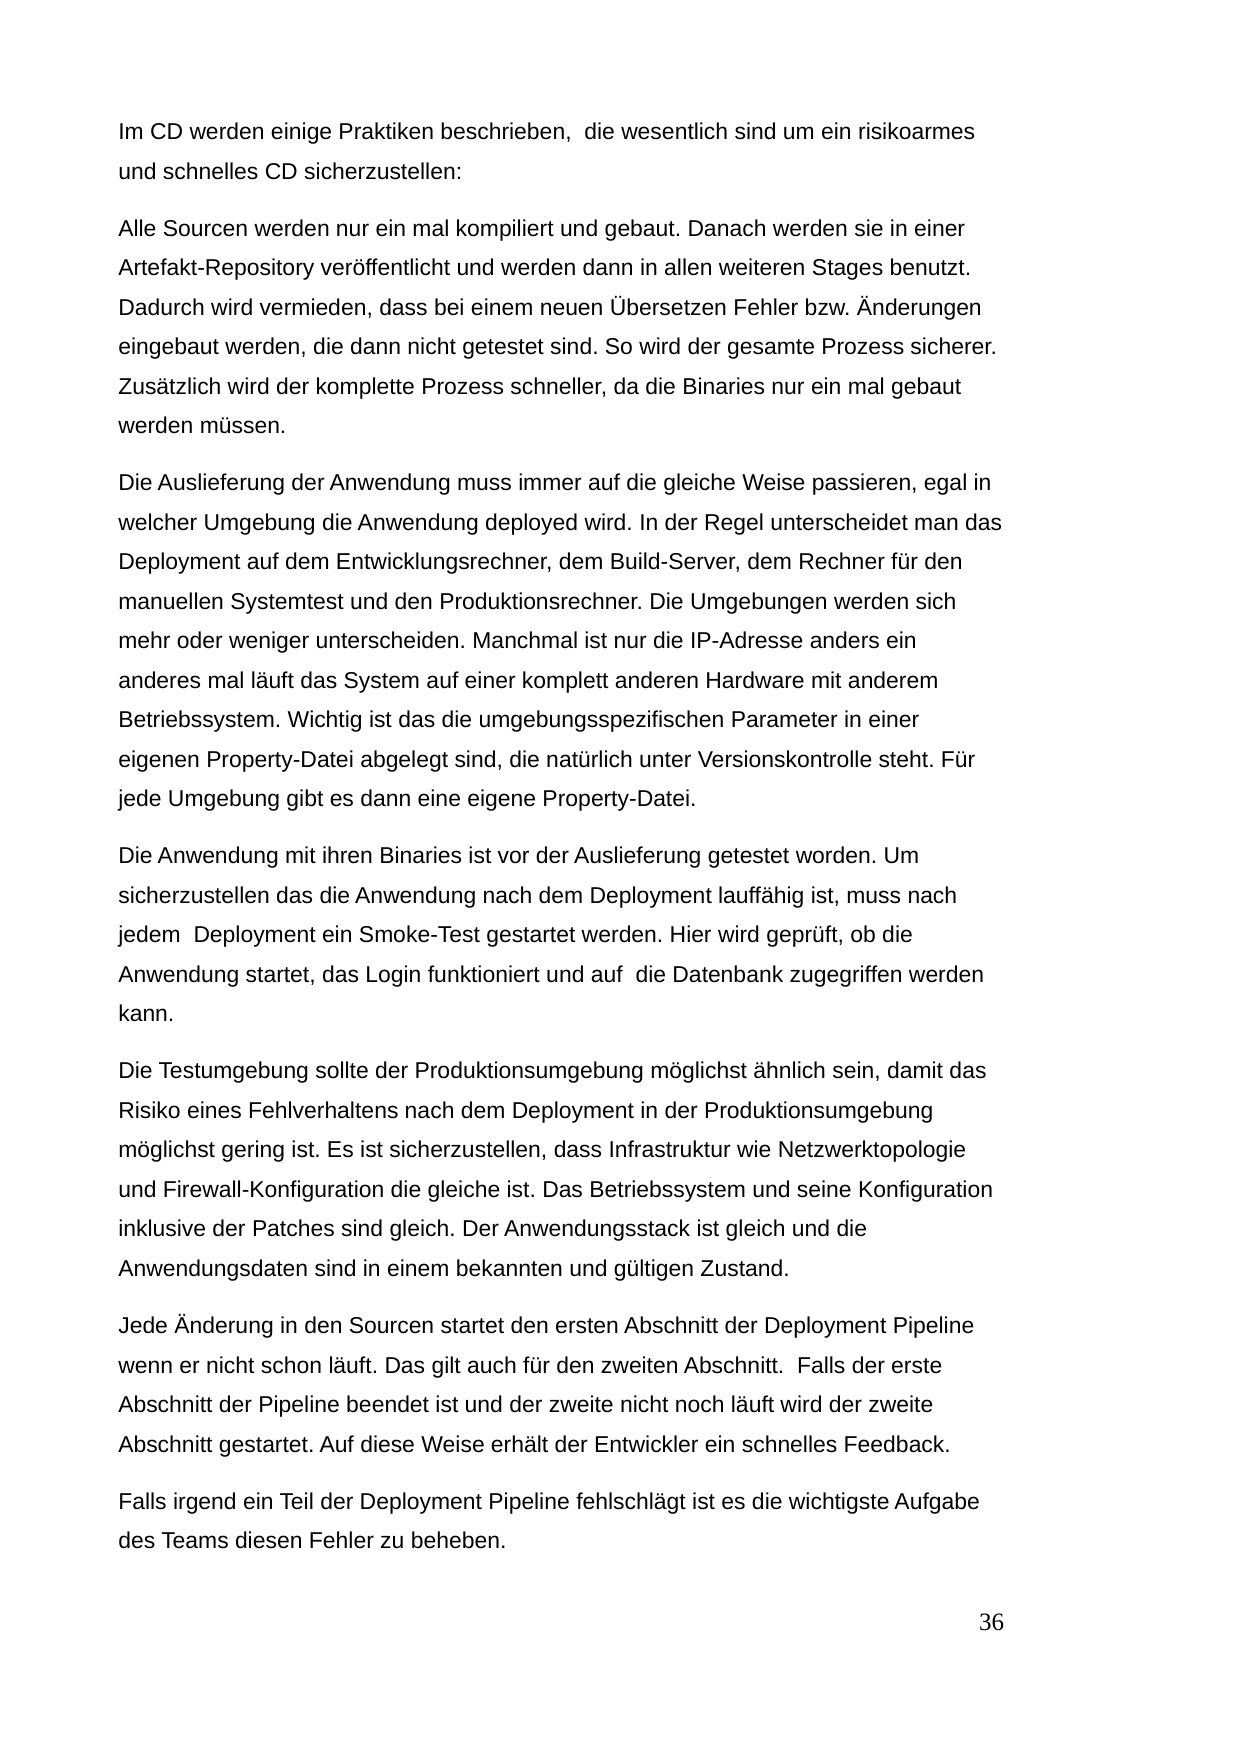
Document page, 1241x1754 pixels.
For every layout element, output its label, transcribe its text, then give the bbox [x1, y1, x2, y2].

text Im CD werden einige Praktiken beschrieben, die wesentlich sind um ein risikoarmes und schnelles CD sicherzustellen: [118, 118, 1004, 184]
text Die Auslieferung der Anwendung muss immer auf die gleiche Weise passieren, egal in welcher Umgebung die Anwendung deployed wird. In der Regel unterscheidet man das Deployment auf dem Entwicklungsrechner, dem Build-Server, dem Rechner für den manuellen Systemtest und den Produktionsrechner. Die Umgebungen werden sich mehr oder weniger unterscheiden. Manchmal ist nur die IP-Adresse anders ein anderes mal läuft das System auf einer komplett anderen Hardware mit anderem Betriebssystem. Wichtig ist das die umgebungsspezifischen Parameter in einer eigenen Property-Datei abgelegt sind, die natürlich unter Versionskontrolle steht. Für jede Umgebung gibt es dann eine eigene Property-Datei. [118, 469, 1004, 812]
text Die Anwendung mit ihren Binaries ist vor der Auslieferung getestet worden. Um sicherzustellen das die Anwendung nach dem Deployment lauffähig ist, muss nach jedem Deployment ein Smoke-Test gestartet werden. Hier wird geprüft, ob die Anwendung startet, das Login funktioniert und auf die Datenbank zugegriffen werden kann. [118, 842, 1004, 1027]
text Jede Änderung in den Sourcen startet den ersten Abschnitt der Deployment Pipeline wenn er nicht schon läuft. Das gilt auch für den zweiten Abschnitt. Falls der erste Abschnitt der Pipeline beendet ist und der zweite nicht noch läuft wird der zweite Abschnitt gestartet. Auf diese Weise erhält der Entwickler ein schnelles Feedback. [118, 1312, 1004, 1457]
text Alle Sourcen werden nur ein mal kompiliert und gebaut. Danach werden sie in einer Artefakt-Repository veröffentlicht und werden dann in allen weiteren Stages benutzt. Dadurch wird vermieden, dass bei einem neuen Übersetzen Fehler bzw. Änderungen eingebaut werden, die dann nicht getestet sind. So wird der gesamte Prozess sicherer. Zusätzlich wird der komplette Prozess schneller, da die Binaries nur ein mal gebaut werden müssen. [118, 215, 1004, 438]
text Die Testumgebung sollte der Produktionsumgebung möglichst ähnlich sein, damit das Risiko eines Fehlverhaltens nach dem Deployment in der Produktionsumgebung möglichst gering ist. Es ist sicherzustellen, dass Infrastruktur wie Netzwerktopologie und Firewall-Konfiguration die gleiche ist. Das Betriebssystem und seine Konfiguration inklusive der Patches sind gleich. Der Anwendungsstack ist gleich und die Anwendungsdaten sind in einem bekannten und gültigen Zustand. [118, 1057, 1004, 1281]
text Falls irgend ein Teil der Deployment Pipeline fehlschlägt ist es die wichtigste Aufgabe des Teams diesen Fehler zu beheben. [118, 1488, 1004, 1553]
